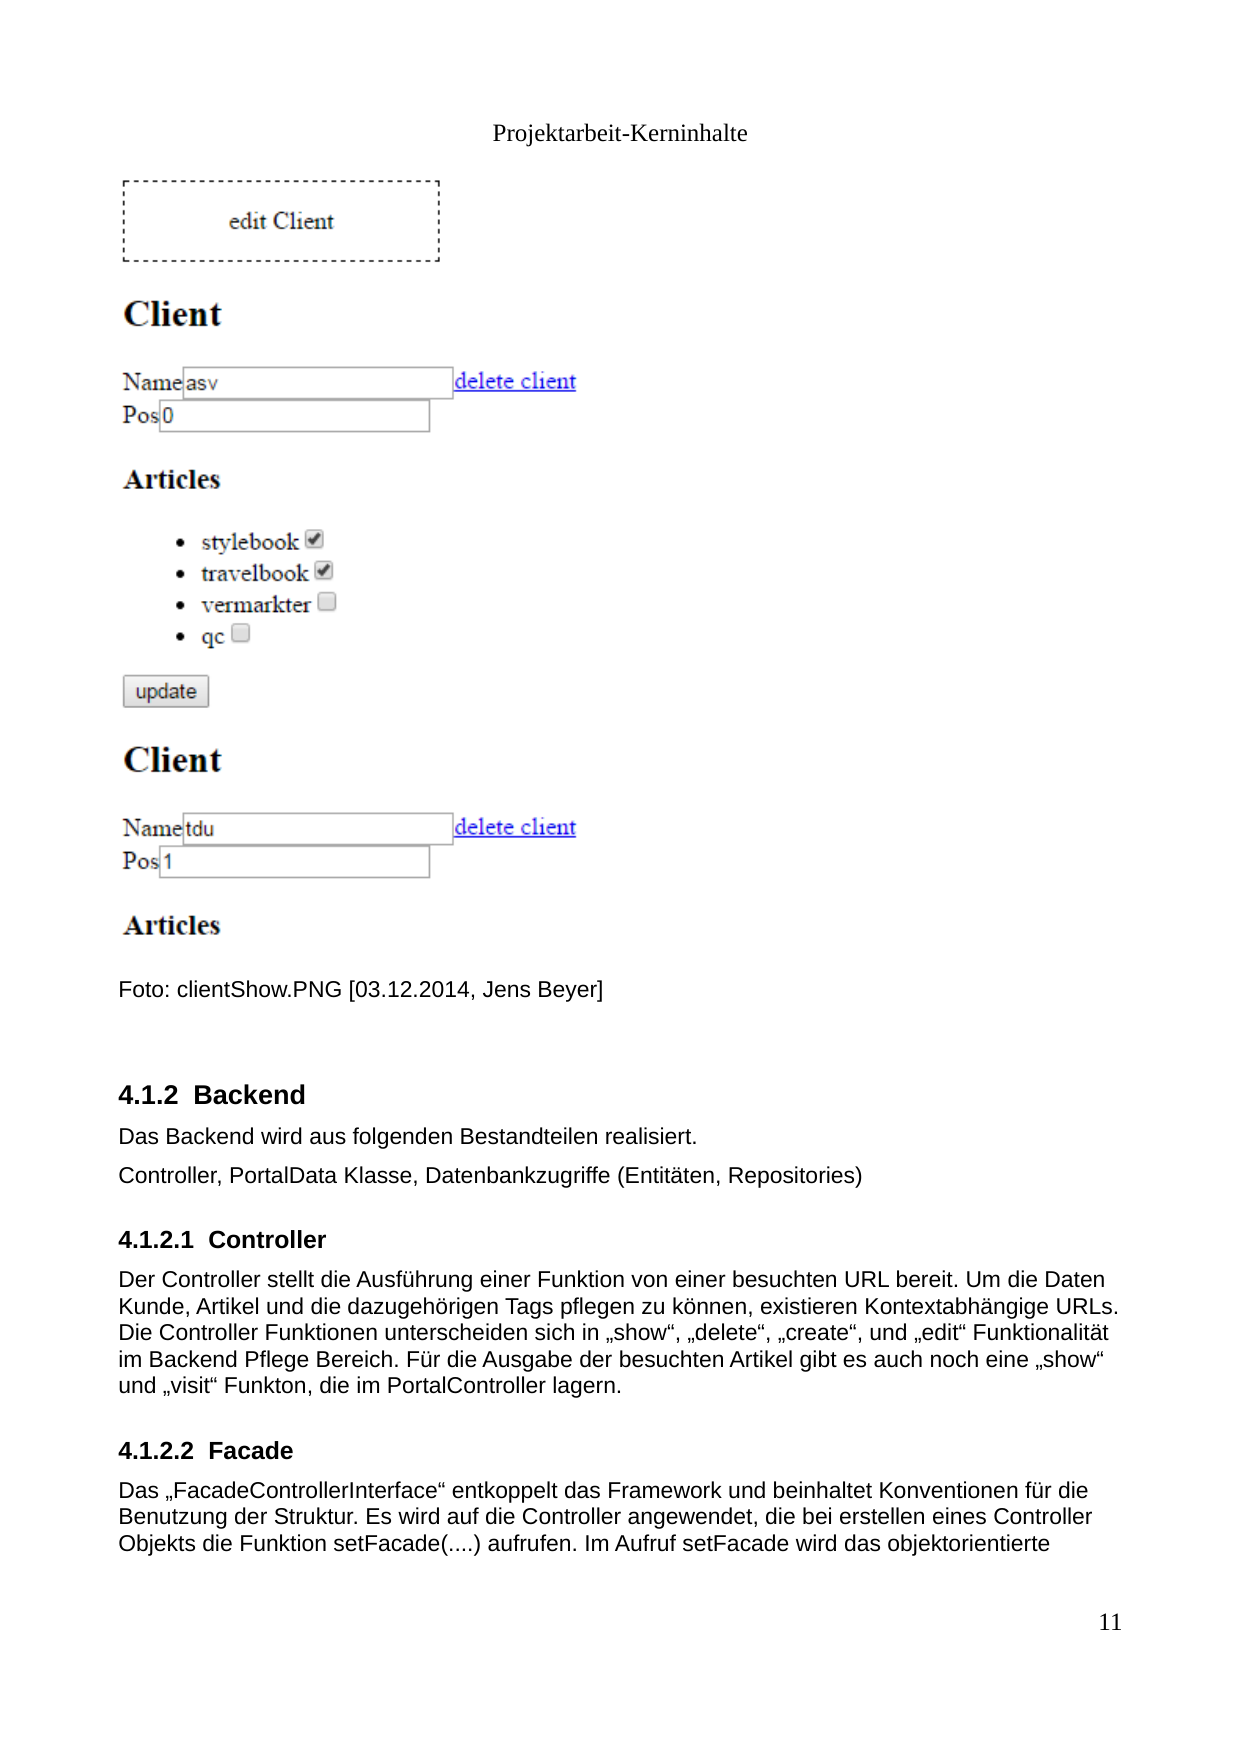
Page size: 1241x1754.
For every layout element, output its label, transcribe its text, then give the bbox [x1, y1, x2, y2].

subtitle Facade [118, 1436, 1122, 1464]
subtitle Backend [118, 1079, 1122, 1110]
picture [117, 176, 592, 938]
subtitle Controller [118, 1225, 1122, 1254]
text Das „FacadeControllerInterface“ entkoppelt das Framework und beinhaltet Konventionen für die Benutzung der Struktur. Es wird auf die Controller angewendet, die bei erstellen eines Controller Objekts die Funktion setFacade(....) aufrufen. Im Aufruf setFacade wird das objektorientierte [118, 1477, 1122, 1556]
text Der Controller stellt die Ausführung einer Funktion von einer besuchten URL bereit. Um die Daten Kunde, Artikel und die dazugehörigen Tags pflegen zu können, existieren Kontextabhängige URLs. Die Controller Funktionen unterscheiden sich in „show“, „delete“, „create“, und „edit“ Funktionalität im Backend Pflege Bereich. Für die Ausgabe der besuchten Artikel gibt es auch noch eine „show“ und „visit“ Funkton, die im PortalController lagern. [118, 1266, 1122, 1398]
text Foto: clientShow.PNG [03.12.2014, Jens Beyer] [118, 976, 1122, 1003]
text Das Backend wird aus folgenden Bestandteilen realisiert. [118, 1123, 1122, 1149]
text Controller, PortalData Klasse, Datenbankzugriffe (Entitäten, Repositories) [118, 1162, 1122, 1188]
